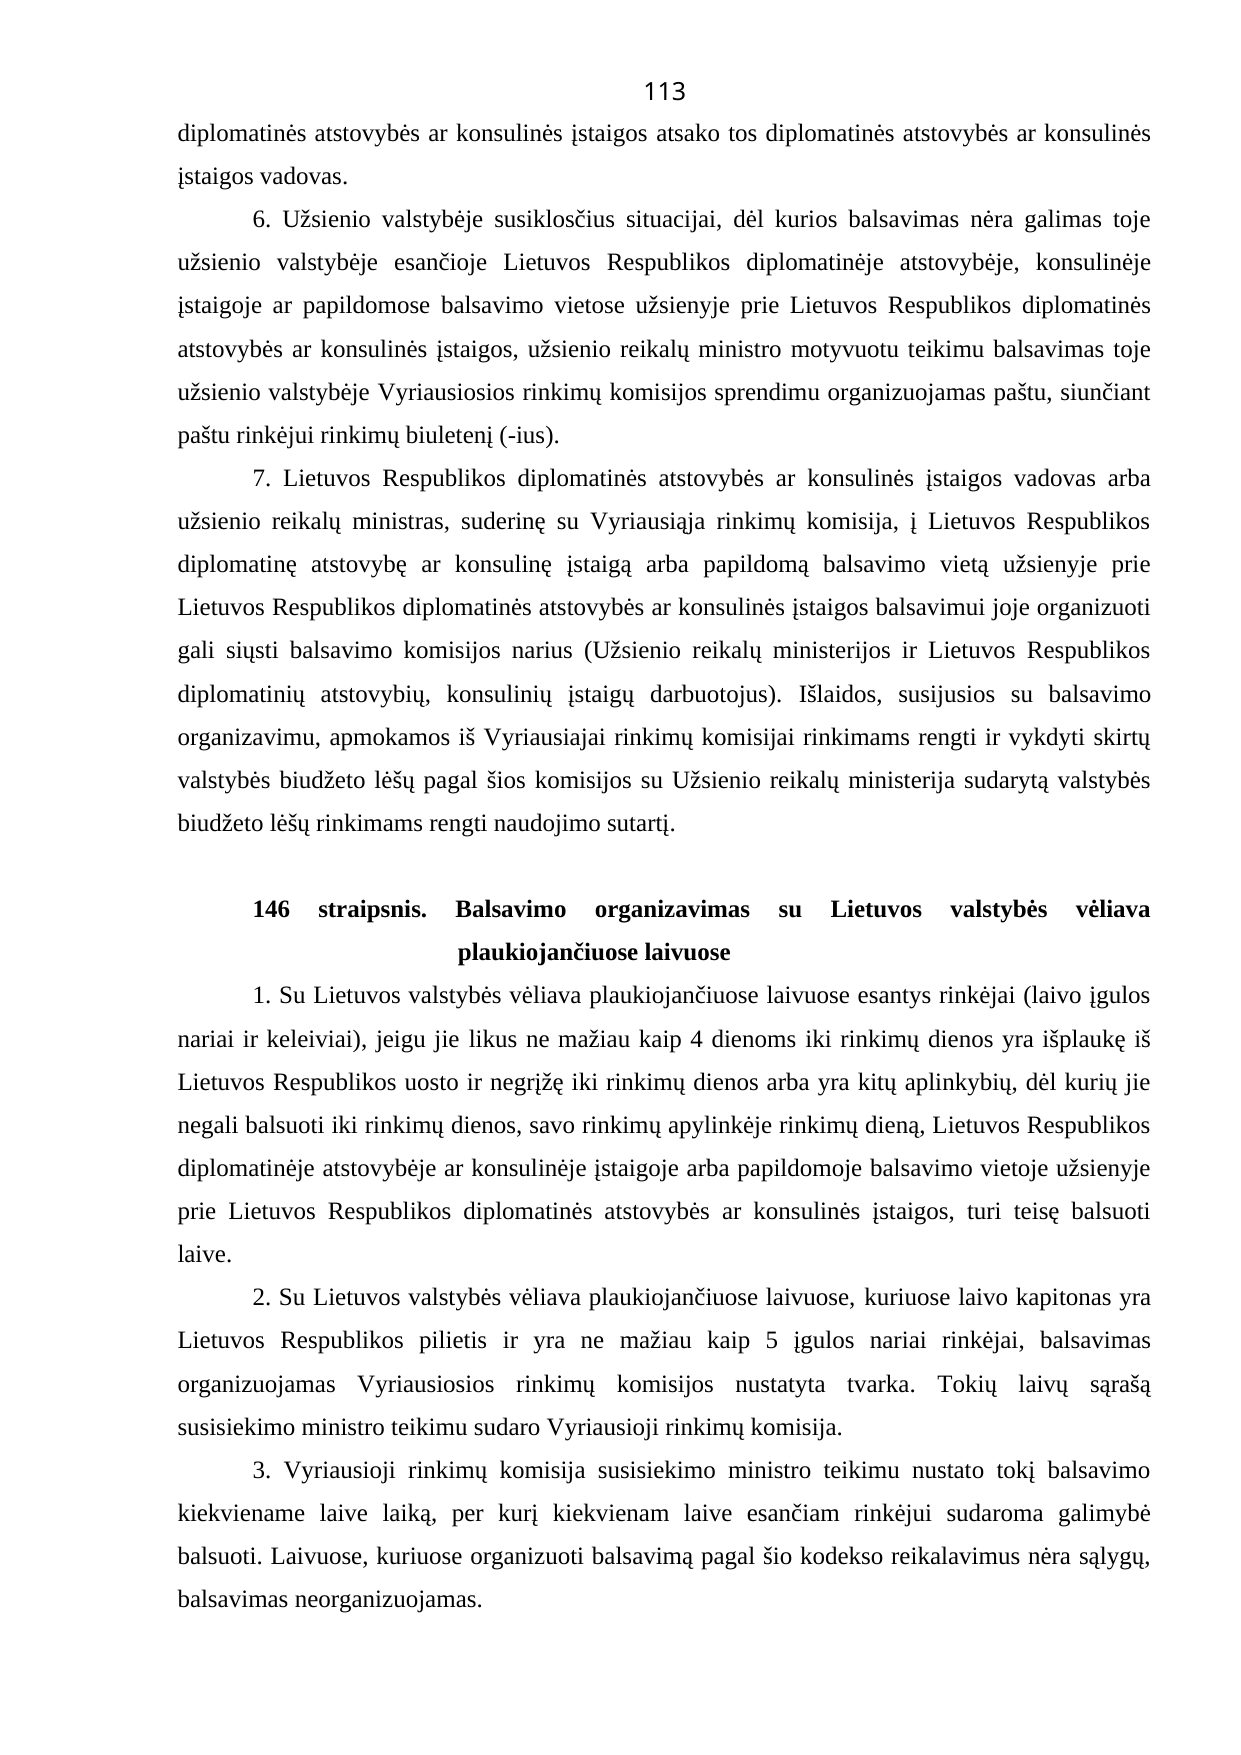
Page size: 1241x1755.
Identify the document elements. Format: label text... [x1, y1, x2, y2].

text 1. Su Lietuvos valstybės vėliava plaukiojančiuose laivuose esantys rinkėjai (laivo įgulos nariai ir keleiviai), jeigu jie likus ne mažiau kaip 4 dienoms iki rinkimų dienos yra išplaukę iš Lietuvos Respublikos uosto ir negrįžę iki rinkimų dienos arba yra kitų aplinkybių, dėl kurių jie negali balsuoti iki rinkimų dienos, savo rinkimų apylinkėje rinkimų dieną, Lietuvos Respublikos diplomatinėje atstovybėje ar konsulinėje įstaigoje arba papildomoje balsavimo vietoje užsienyje prie Lietuvos Respublikos diplomatinės atstovybės ar konsulinės įstaigos, turi teisę balsuoti laive. [177, 981, 1152, 1268]
text 7. Lietuvos Respublikos diplomatinės atstovybės ar konsulinės įstaigos vadovas arba užsienio reikalų ministras, suderinę su Vyriausiąja rinkimų komisija, į Lietuvos Respublikos diplomatinę atstovybę ar konsulinę įstaigą arba papildomą balsavimo vietą užsienyje prie Lietuvos Respublikos diplomatinės atstovybės ar konsulinės įstaigos balsavimui joje organizuoti gali siųsti balsavimo komisijos narius (Užsienio reikalų ministerijos ir Lietuvos Respublikos diplomatinių atstovybių, konsulinių įstaigų darbuotojus). Išlaidos, susijusios su balsavimo organizavimu, apmokamos iš Vyriausiajai rinkimų komisijai rinkimams rengti ir vykdyti skirtų valstybės biudžeto lėšų pagal šios komisijos su Užsienio reikalų ministerija sudarytą valstybės biudžeto lėšų rinkimams rengti naudojimo sutartį. [177, 463, 1152, 837]
text 3. Vyriausioji rinkimų komisija susisiekimo ministro teikimu nustato tokį balsavimo kiekviename laive laiką, per kurį kiekvienam laive esančiam rinkėjui sudaroma galimybė balsuoti. Laivuose, kuriuose organizuoti balsavimą pagal šio kodekso reikalavimus nėra sąlygų, balsavimas neorganizuojamas. [177, 1455, 1152, 1613]
text 2. Su Lietuvos valstybės vėliava plaukiojančiuose laivuose, kuriuose laivo kapitonas yra Lietuvos Respublikos pilietis ir yra ne mažiau kaip 5 įgulos nariai rinkėjai, balsavimas organizuojamas Vyriausiosios rinkimų komisijos nustatyta tvarka. Tokių laivų sąrašą susisiekimo ministro teikimu sudaro Vyriausioji rinkimų komisija. [177, 1282, 1152, 1441]
text diplomatinės atstovybės ar konsulinės įstaigos atsako tos diplomatinės atstovybės ar konsulinės įstaigos vadovas. [177, 118, 1152, 190]
text 146 straipsnis. Balsavimo organizavimas su Lietuvos valstybės vėliava plaukiojančiuose laivuose [252, 894, 1152, 966]
text 6. Užsienio valstybėje susiklosčius situacijai, dėl kurios balsavimas nėra galimas toje užsienio valstybėje esančioje Lietuvos Respublikos diplomatinėje atstovybėje, konsulinėje įstaigoje ar papildomose balsavimo vietose užsienyje prie Lietuvos Respublikos diplomatinės atstovybės ar konsulinės įstaigos, užsienio reikalų ministro motyvuotu teikimu balsavimas toje užsienio valstybėje Vyriausiosios rinkimų komisijos sprendimu organizuojamas paštu, siunčiant paštu rinkėjui rinkimų biuletenį (-ius). [177, 204, 1152, 449]
